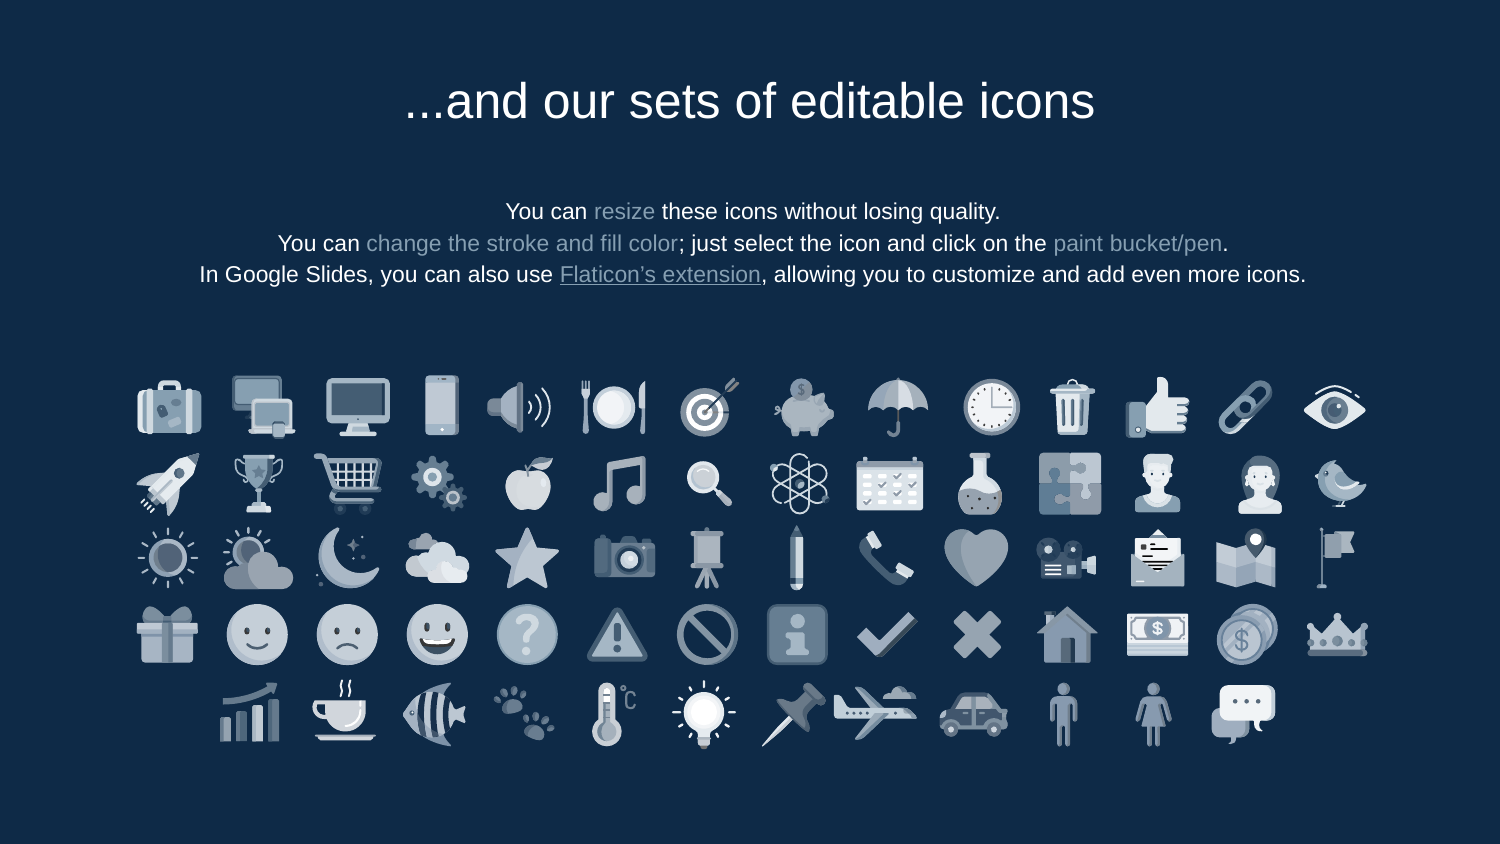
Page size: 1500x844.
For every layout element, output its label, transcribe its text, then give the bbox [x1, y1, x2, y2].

text_box [958, 452, 1002, 515]
text_box [510, 686, 518, 696]
text_box [313, 453, 382, 515]
text_box [312, 700, 366, 732]
text_box [1125, 376, 1190, 438]
text_box [690, 527, 724, 589]
text_box [528, 400, 533, 414]
text_box [1314, 460, 1367, 507]
text_box [1037, 606, 1098, 663]
text_box [532, 711, 540, 722]
text_box [953, 610, 1002, 659]
text_box [502, 699, 523, 714]
text_box [620, 684, 627, 692]
text_box [1316, 527, 1355, 589]
text_box [683, 692, 725, 750]
text_box [263, 538, 271, 544]
text_box [1135, 682, 1172, 747]
text_box [939, 692, 1008, 737]
text_box [326, 378, 390, 437]
text_box [625, 690, 636, 710]
text_box [856, 456, 924, 511]
text_box [487, 382, 524, 433]
text_box [963, 378, 1021, 436]
text_box [152, 531, 158, 539]
text_box [425, 375, 459, 436]
text_box [232, 375, 296, 439]
text_box [226, 560, 233, 566]
text_box [581, 380, 590, 434]
text_box [594, 534, 656, 578]
text_box [493, 696, 501, 704]
text_box [523, 714, 529, 723]
text_box [406, 604, 468, 666]
text_box [136, 453, 200, 516]
text_box [534, 393, 542, 421]
text_box [318, 527, 380, 589]
text_box [316, 604, 378, 666]
text_box [1050, 378, 1096, 435]
text_box [226, 604, 288, 666]
text_box [268, 699, 280, 742]
text_box [520, 690, 527, 699]
text_box [1039, 452, 1102, 515]
text_box [226, 538, 233, 544]
text_box [770, 453, 830, 515]
text_box [235, 529, 240, 537]
text_box [790, 525, 804, 591]
text_box [638, 380, 646, 435]
text_box [234, 454, 283, 513]
text_box [868, 377, 929, 438]
title ...and our sets of editable icons [171, 53, 1328, 133]
text_box [1216, 528, 1276, 588]
text_box [141, 542, 149, 548]
text_box [859, 530, 914, 586]
text_box [1216, 603, 1278, 665]
text_box [586, 607, 648, 662]
text_box [1303, 391, 1366, 429]
text_box [1127, 613, 1189, 656]
text_box [762, 682, 826, 747]
text_box [524, 724, 545, 741]
text_box [1050, 682, 1078, 747]
text_box [1307, 612, 1368, 657]
text_box [152, 577, 158, 585]
text_box [546, 724, 555, 732]
text_box [833, 686, 917, 740]
text_box [223, 536, 294, 590]
text_box [222, 682, 278, 705]
text_box [593, 456, 646, 512]
text_box [766, 604, 828, 666]
text_box [236, 711, 247, 742]
text_box [141, 568, 149, 574]
text_box [1238, 455, 1282, 514]
text_box [676, 604, 739, 665]
text_box [257, 529, 262, 537]
text_box [252, 705, 263, 742]
text_box [148, 538, 187, 577]
text_box [140, 498, 149, 507]
text_box [347, 538, 360, 552]
text_box [592, 386, 636, 429]
text_box [882, 686, 917, 699]
text_box [1218, 380, 1273, 435]
text_box [347, 679, 352, 698]
text_box [137, 380, 202, 435]
text_box [1211, 685, 1276, 745]
text_box You can resize these icons without losing quality. You can change the stroke and fill color; just select the icon and click on the paint bucket/pen. In Google Slides, you can also use Flaticon’s extension, allowing you to customize and add even more icons. [135, 193, 1371, 318]
text_box [495, 527, 559, 589]
text_box [1314, 385, 1352, 395]
text_box [339, 679, 344, 698]
text_box [496, 604, 558, 666]
text_box [687, 461, 733, 507]
text_box [500, 688, 508, 698]
text_box [1131, 529, 1185, 587]
text_box [592, 682, 622, 747]
text_box [944, 529, 1009, 587]
text_box [541, 716, 550, 725]
text_box [178, 531, 184, 539]
text_box [680, 377, 740, 437]
text_box [403, 682, 466, 747]
text_box [505, 457, 553, 510]
text_box [773, 378, 834, 437]
text_box [405, 532, 470, 583]
text_box [136, 606, 198, 663]
text_box [187, 568, 195, 574]
text_box [187, 542, 195, 548]
text_box [314, 734, 377, 741]
text_box [1036, 537, 1096, 579]
text_box [178, 577, 184, 585]
text_box [1135, 453, 1181, 513]
text_box [220, 717, 231, 742]
text_box [541, 387, 551, 428]
text_box [411, 455, 467, 512]
text_box [856, 611, 918, 658]
